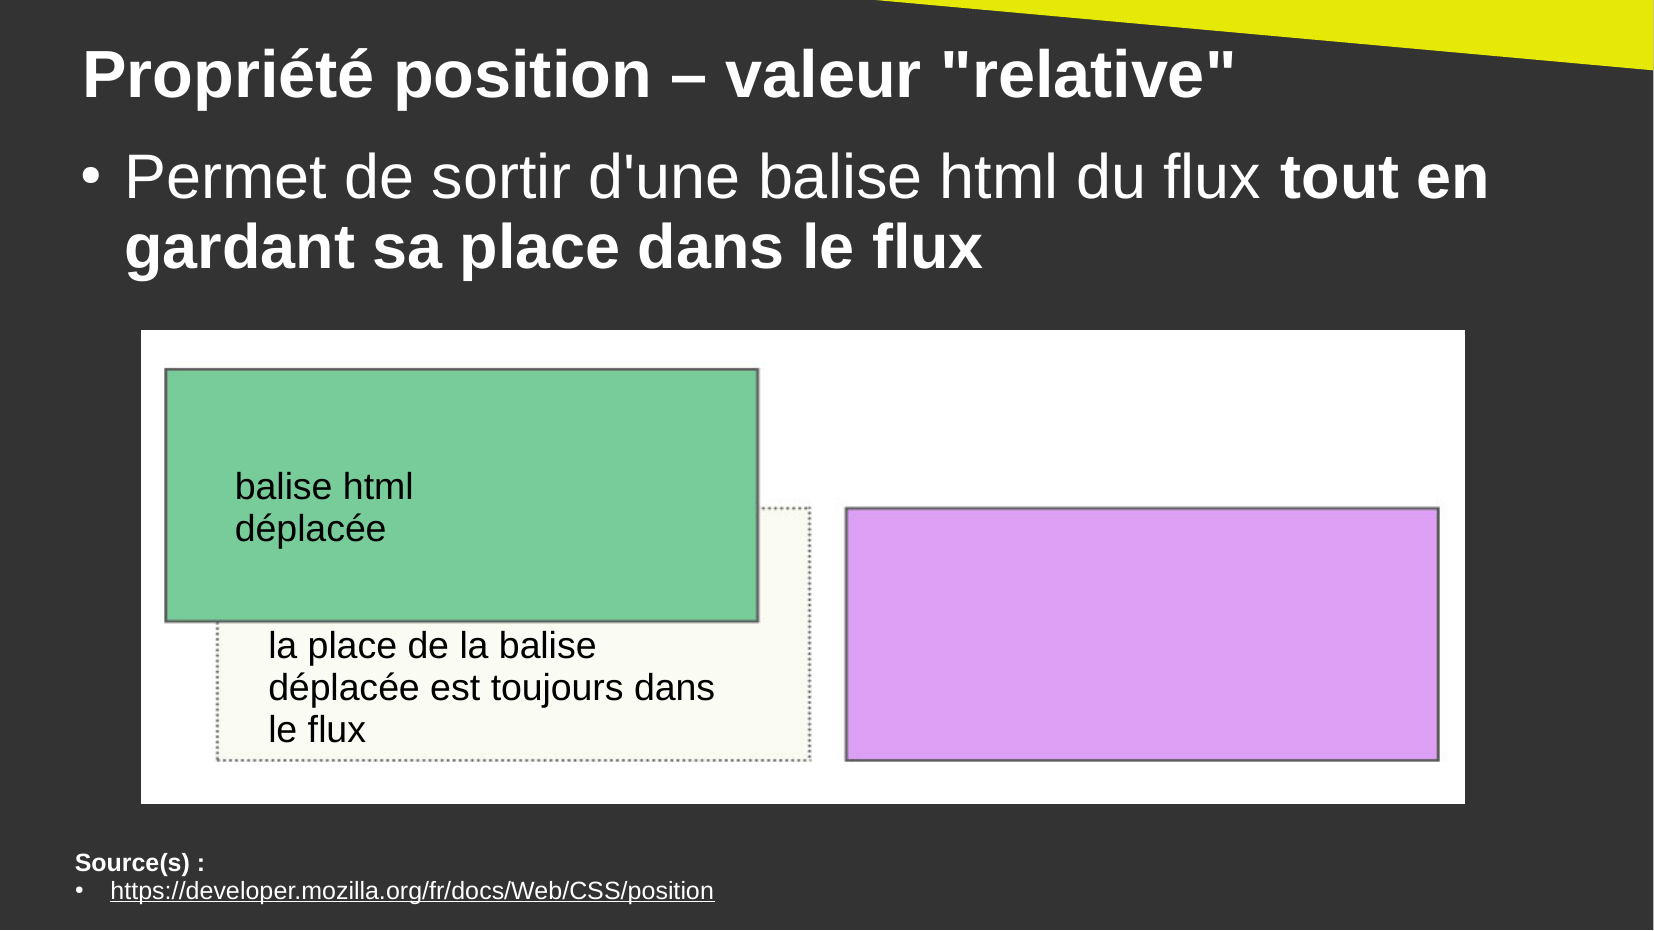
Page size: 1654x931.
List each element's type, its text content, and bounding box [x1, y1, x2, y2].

picture [141, 330, 1465, 804]
text_box [875, 0, 1654, 71]
text_box la place de la balise déplacée est toujours dans le flux [253, 616, 765, 758]
title Propriété position – valeur "relative" [82, 37, 1571, 114]
text_box Source(s) : https://developer.mozilla.org/fr/docs/Web/CSS/position [60, 841, 1546, 931]
list Permet de sortir d'une balise html du flux tout en gardant sa place dans le flux [64, 141, 1604, 284]
text_box balise html déplacée [220, 457, 576, 557]
